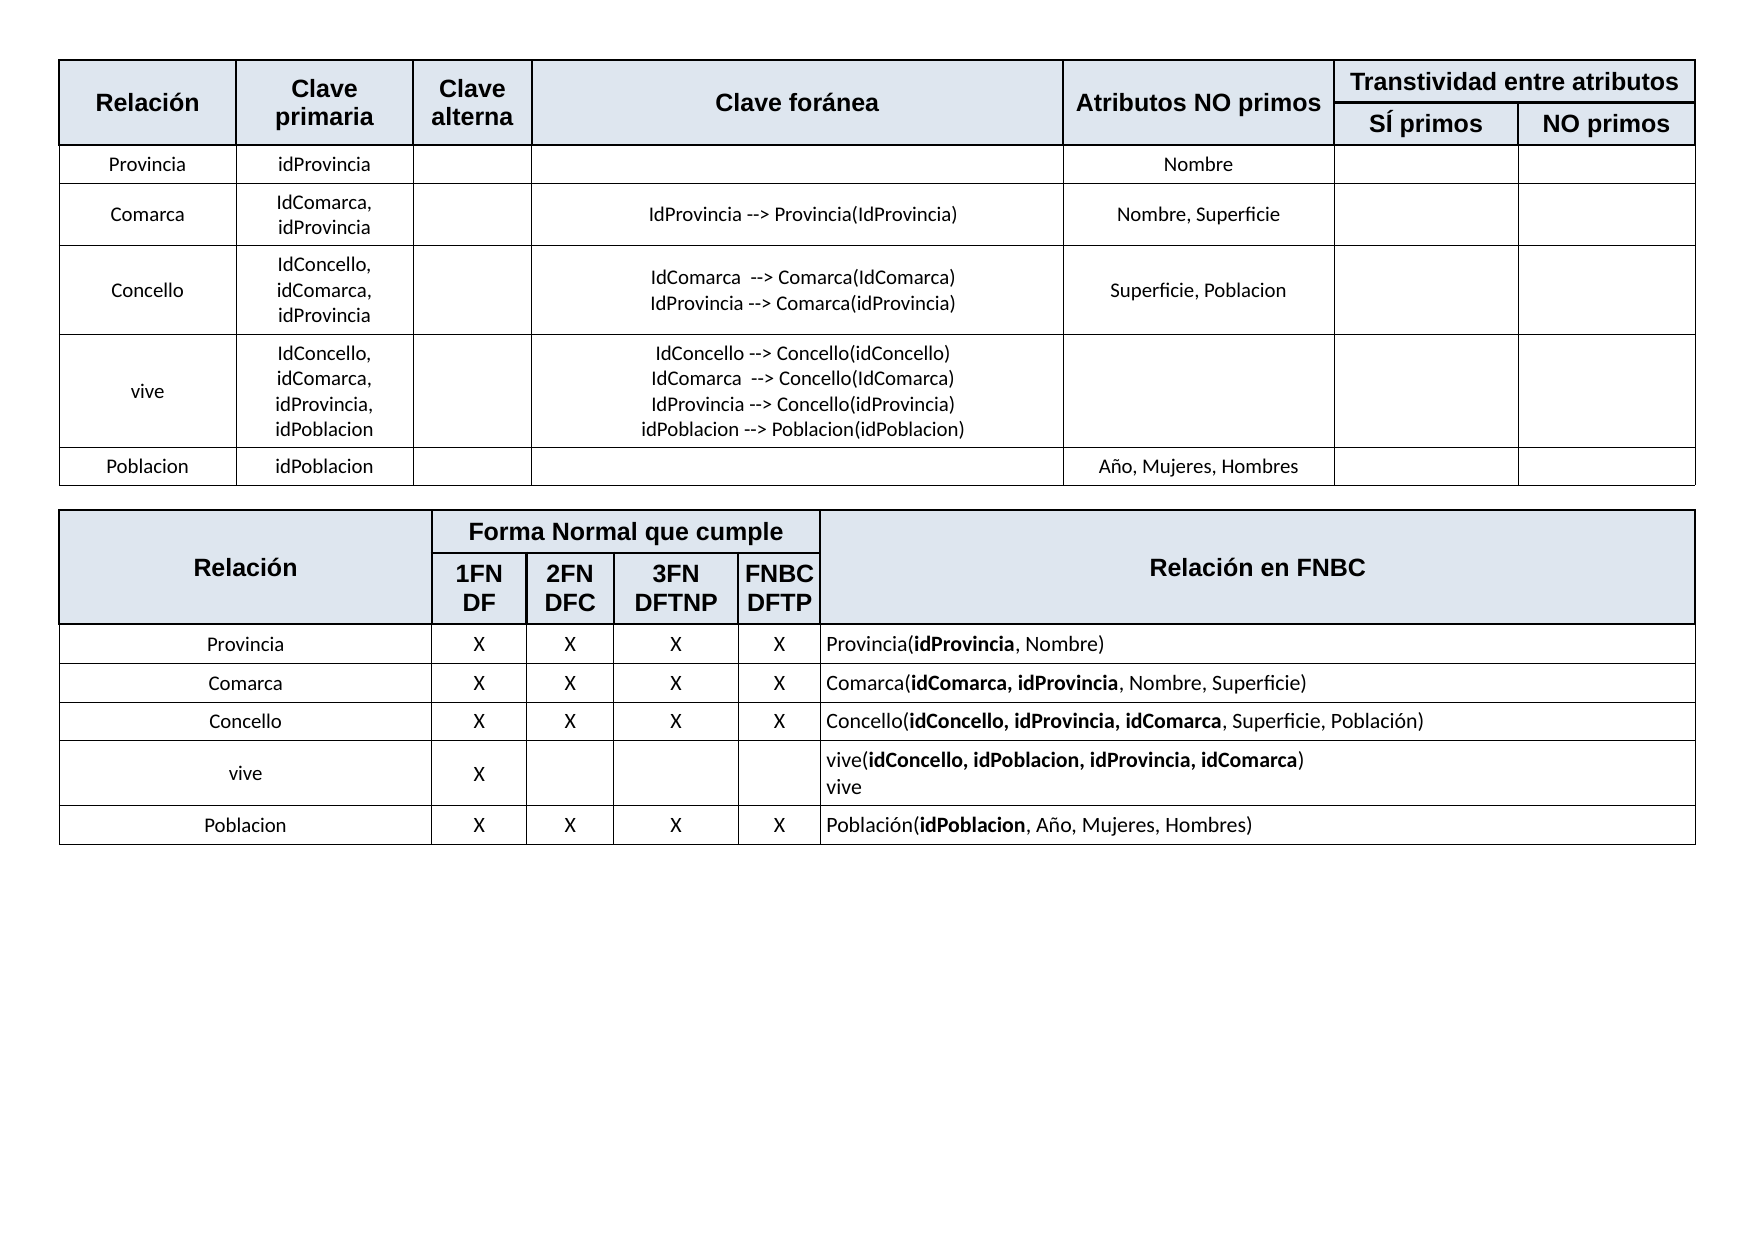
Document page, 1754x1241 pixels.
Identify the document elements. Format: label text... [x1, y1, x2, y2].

table_cell Año, Mujeres, Hombres [1064, 448, 1334, 485]
table_cell X [739, 664, 820, 701]
table_header Atributos NO primos [1064, 61, 1333, 144]
table_cell Nombre, Superficie [1064, 184, 1334, 245]
table_cell [532, 146, 1063, 183]
table_cell X [432, 703, 526, 740]
table_cell Superficie, Poblacion [1064, 246, 1334, 334]
table_cell [1335, 184, 1518, 245]
table_cell idProvincia [237, 146, 413, 183]
table_cell vive [60, 741, 431, 805]
table_cell X [432, 625, 526, 663]
table_header Clave primaria [237, 61, 412, 144]
table_header Relación en FNBC [821, 511, 1694, 623]
table_cell [1519, 146, 1695, 183]
table_cell X [432, 664, 526, 701]
table_cell 3FN DFTNP [615, 554, 737, 623]
table_header Transtividad entre atributos [1335, 61, 1694, 101]
table_cell X [614, 625, 738, 663]
table_cell [414, 146, 531, 183]
table_cell Comarca [60, 664, 431, 701]
table_cell 1FN DF [433, 554, 525, 623]
table_cell 2FN DFC [528, 554, 613, 623]
table_cell Poblacion [60, 448, 236, 485]
table_header Forma Normal que cumple [433, 511, 819, 552]
table_cell Nombre [1064, 146, 1334, 183]
table_cell X [432, 806, 526, 844]
table_cell X [432, 741, 526, 805]
table_header Relación [60, 61, 235, 144]
table_cell [1519, 335, 1695, 447]
table_cell X [614, 703, 738, 740]
table_cell [614, 741, 738, 805]
table_cell Concello [60, 703, 431, 740]
table_cell X [739, 625, 820, 663]
table_cell IdProvincia --> Provincia(IdProvincia) [532, 184, 1063, 245]
table_cell FNBC DFTP [739, 554, 819, 623]
table_cell [1335, 146, 1518, 183]
table_cell [414, 448, 531, 485]
table_cell X [739, 806, 820, 844]
table_cell IdConcello --> Concello(idConcello) IdComarca --> Concello(IdComarca) IdProvincia --> Concello(idProvincia) idPoblacion --> Poblacion(idPoblacion) [532, 335, 1063, 447]
table_cell X [527, 703, 613, 740]
table_cell vive [60, 335, 236, 447]
table_cell SÍ primos [1335, 104, 1517, 144]
table_cell [414, 184, 531, 245]
table_cell vive(idConcello, idPoblacion, idProvincia, idComarca) vive [821, 741, 1695, 805]
table_cell NO primos [1519, 104, 1694, 144]
table_cell IdConcello, idComarca, idProvincia [237, 246, 413, 334]
table_cell [1519, 246, 1695, 334]
table_cell X [527, 625, 613, 663]
table_header Clave alterna [414, 61, 531, 144]
table_cell [1335, 335, 1518, 447]
table_cell [414, 335, 531, 447]
table_cell X [527, 806, 613, 844]
table_cell [532, 448, 1063, 485]
table_header Relación [60, 511, 431, 623]
table_cell [527, 741, 613, 805]
table_cell [1519, 448, 1695, 485]
table_cell Comarca [60, 184, 236, 245]
table_cell IdComarca, idProvincia [237, 184, 413, 245]
table_cell Provincia [60, 146, 236, 183]
table_cell IdConcello, idComarca, idProvincia, idPoblacion [237, 335, 413, 447]
table_cell X [614, 664, 738, 701]
table_cell idPoblacion [237, 448, 413, 485]
table_cell X [614, 806, 738, 844]
table_cell [1335, 246, 1518, 334]
table_cell Provincia(idProvincia, Nombre) [821, 625, 1695, 663]
table_cell Población(idPoblacion, Año, Mujeres, Hombres) [821, 806, 1695, 844]
table_header Clave foránea [533, 61, 1062, 144]
table_cell X [739, 703, 820, 740]
table_cell Poblacion [60, 806, 431, 844]
table_cell Concello(idConcello, idProvincia, idComarca, Superficie, Población) [821, 703, 1695, 740]
table_cell [414, 246, 531, 334]
table_cell Concello [60, 246, 236, 334]
table_cell [1519, 184, 1695, 245]
table_cell X [527, 664, 613, 701]
table_cell [1335, 448, 1518, 485]
table_cell Comarca(idComarca, idProvincia, Nombre, Superficie) [821, 664, 1695, 701]
table_cell [739, 741, 820, 805]
table_cell Provincia [60, 625, 431, 663]
table_cell [1064, 335, 1334, 447]
table_cell IdComarca --> Comarca(IdComarca) IdProvincia --> Comarca(idProvincia) [532, 246, 1063, 334]
